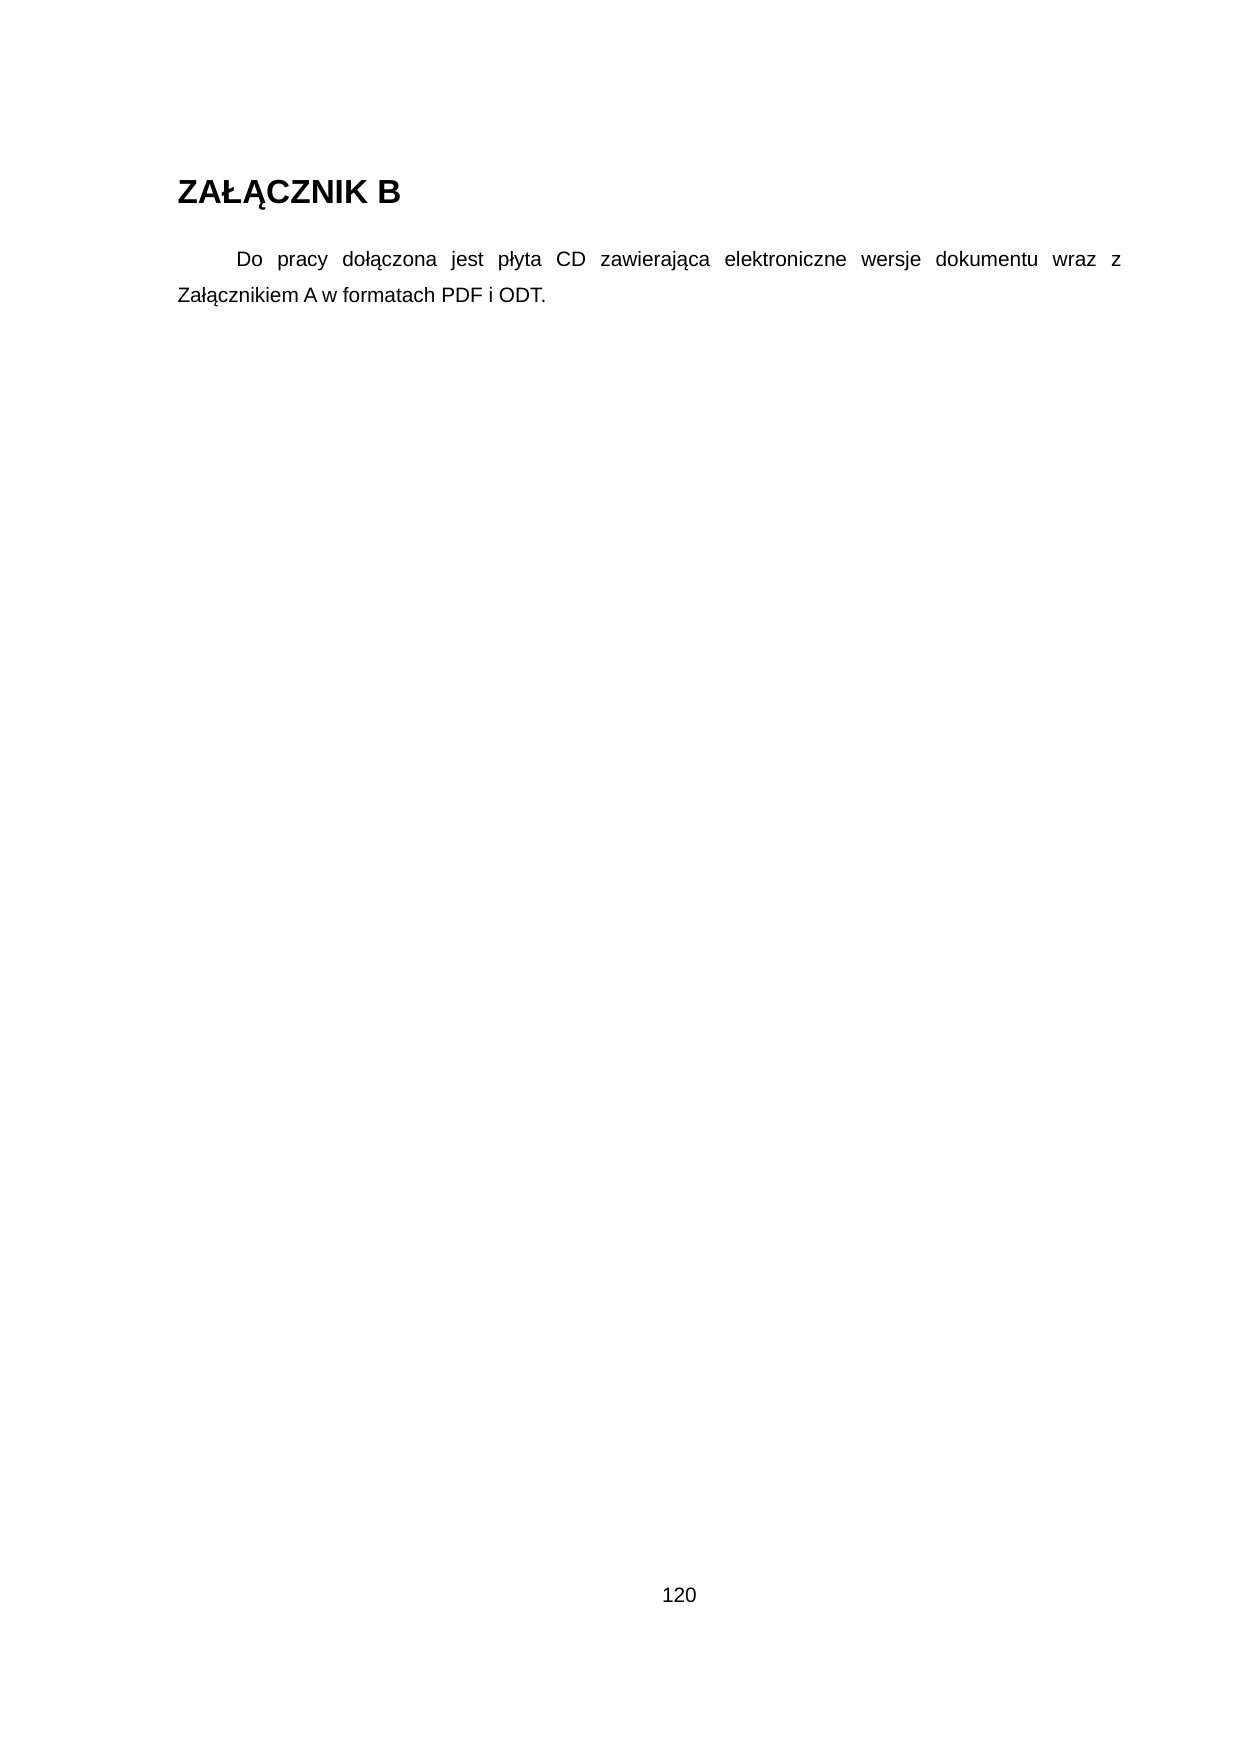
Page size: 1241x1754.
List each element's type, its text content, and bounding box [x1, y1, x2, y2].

text Do pracy dołączona jest płyta CD zawierająca elektroniczne wersje dokumentu wraz z Załącznikiem A w formatach PDF i ODT. [177, 247, 1122, 307]
subtitle ZAŁĄCZNIK B [177, 172, 1122, 211]
